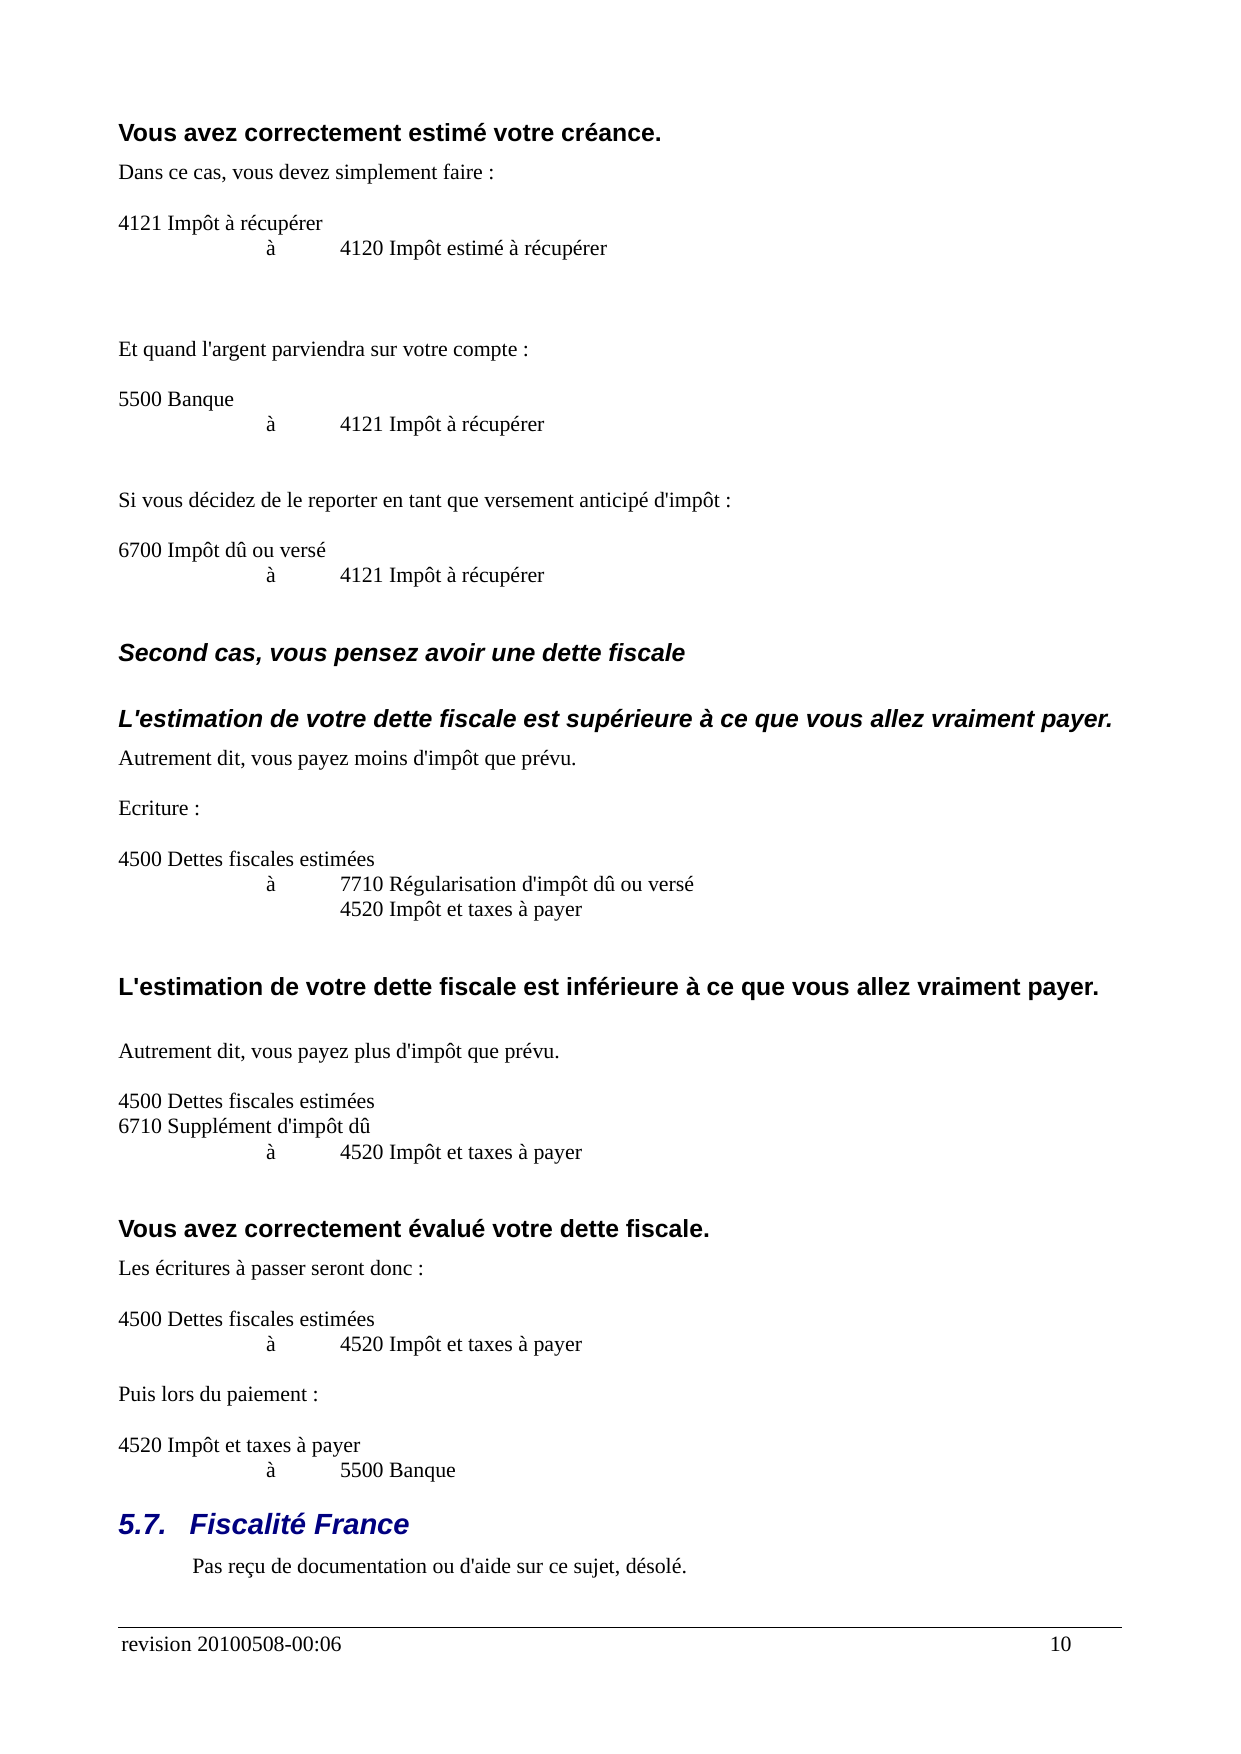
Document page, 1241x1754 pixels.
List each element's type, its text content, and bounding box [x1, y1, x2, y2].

subtitle Vous avez correctement évalué votre dette fiscale. [118, 1214, 1122, 1243]
text 6710 Supplément d'impôt dû [118, 1113, 1122, 1139]
text 4500 Dettes fiscales estimées [118, 1088, 1122, 1113]
text à 4121 Impôt à récupérer [118, 562, 1122, 588]
text Si vous décidez de le reporter en tant que versement anticipé d'impôt : [118, 487, 1122, 512]
subtitle L'estimation de votre dette fiscale est inférieure à ce que vous allez vraiment payer. [118, 972, 1122, 1000]
text 5500 Banque [118, 386, 1122, 411]
subtitle Vous avez correctement estimé votre créance. [118, 118, 1122, 147]
text 4500 Dettes fiscales estimées [118, 846, 1122, 871]
subtitle L'estimation de votre dette fiscale est supérieure à ce que vous allez vraiment payer. [118, 704, 1122, 732]
text 4520 Impôt et taxes à payer [118, 1432, 1122, 1457]
text à 4120 Impôt estimé à récupérer [118, 235, 1122, 260]
text Puis lors du paiement : [118, 1381, 1122, 1406]
text Autrement dit, vous payez moins d'impôt que prévu. [118, 745, 1122, 770]
text 4121 Impôt à récupérer [118, 209, 1122, 235]
text à 5500 Banque [118, 1457, 1122, 1482]
text Ecriture : [118, 795, 1122, 821]
text à 4520 Impôt et taxes à payer [118, 1139, 1122, 1164]
text Et quand l'argent parviendra sur votre compte : [118, 336, 1122, 361]
text Autrement dit, vous payez plus d'impôt que prévu. [118, 1038, 1122, 1063]
text à 7710 Régularisation d'impôt dû ou versé [118, 871, 1122, 896]
text 4500 Dettes fiscales estimées [118, 1306, 1122, 1331]
text à 4121 Impôt à récupérer [118, 411, 1122, 436]
subtitle Fiscalité France [118, 1507, 1122, 1541]
text Dans ce cas, vous devez simplement faire : [118, 159, 1122, 184]
text Les écritures à passer seront donc : [118, 1255, 1122, 1280]
text 4520 Impôt et taxes à payer [118, 896, 1122, 921]
text à 4520 Impôt et taxes à payer [118, 1331, 1122, 1356]
text Pas reçu de documentation ou d'aide sur ce sujet, désolé. [118, 1553, 1122, 1578]
subtitle Second cas, vous pensez avoir une dette fiscale [118, 638, 1122, 666]
text 6700 Impôt dû ou versé [118, 537, 1122, 562]
